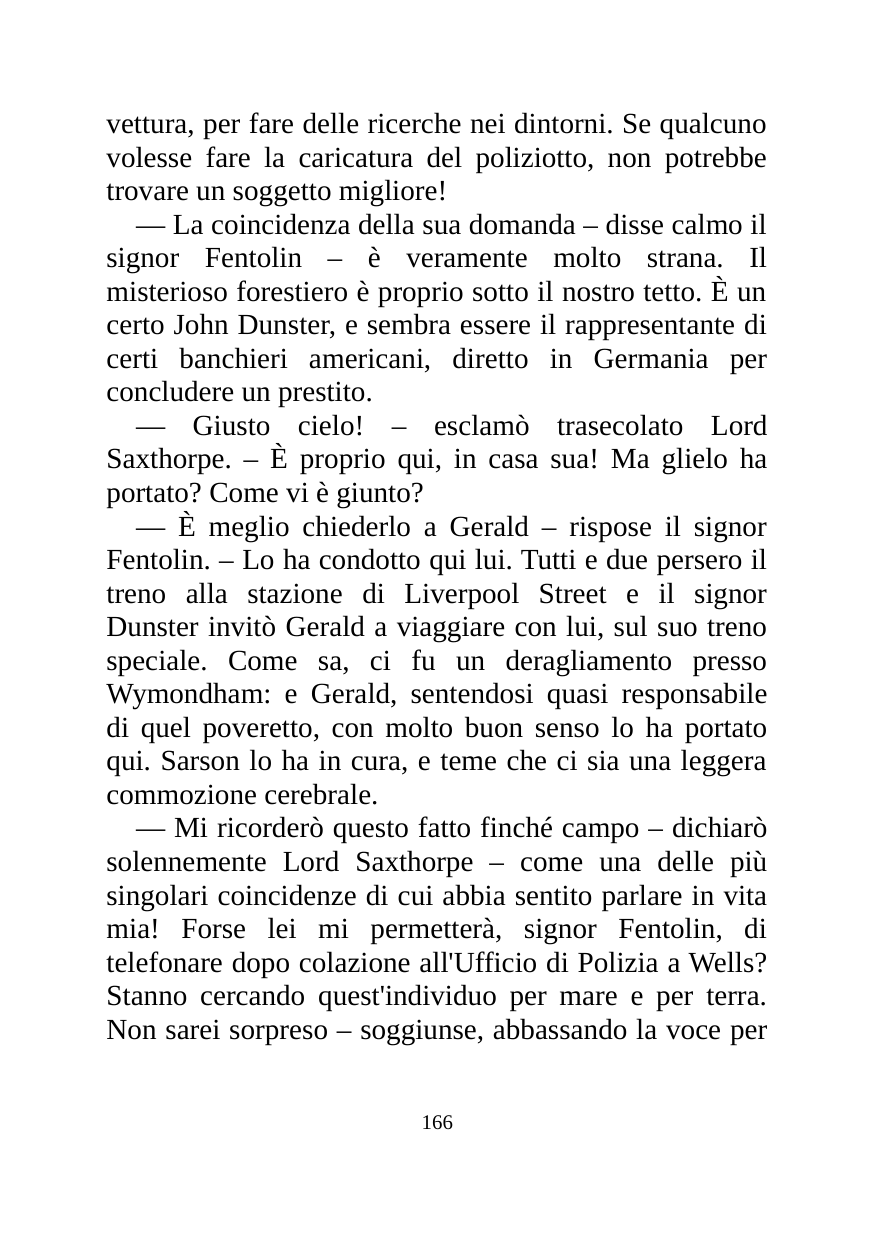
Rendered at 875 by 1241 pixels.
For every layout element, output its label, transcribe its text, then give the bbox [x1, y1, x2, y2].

text — Mi ricorderò questo fatto finché campo – dichiarò solennemente Lord Saxthorpe – come una delle più singolari coincidenze di cui abbia sentito parlare in vita mia! Forse lei mi permetterà, signor Fentolin, di telefonare dopo colazione all'Ufficio di Polizia a Wells? Stanno cercando quest'individuo per mare e per terra. Non sarei sorpreso – soggiunse, abbassando la voce per [106, 811, 768, 1045]
text — La coincidenza della sua domanda – disse calmo il signor Fentolin – è veramente molto strana. Il misterioso forestiero è proprio sotto il nostro tetto. È un certo John Dunster, e sembra essere il rappresentante di certi banchieri americani, diretto in Germania per concludere un prestito. [106, 207, 768, 408]
text — È meglio chiederlo a Gerald – rispose il signor Fentolin. – Lo ha condotto qui lui. Tutti e due persero il treno alla stazione di Liverpool Street e il signor Dunster invitò Gerald a viaggiare con lui, sul suo treno speciale. Come sa, ci fu un deragliamento presso Wymondham: e Gerald, sentendosi quasi responsabile di quel poveretto, con molto buon senso lo ha portato qui. Sarson lo ha in cura, e teme che ci sia una leggera commozione cerebrale. [106, 509, 768, 811]
text — Giusto cielo! – esclamò trasecolato Lord Saxthorpe. – È proprio qui, in casa sua! Ma glielo ha portato? Come vi è giunto? [106, 408, 768, 509]
text vettura, per fare delle ricerche nei dintorni. Se qualcuno volesse fare la caricatura del poliziotto, non potrebbe trovare un soggetto migliore! [106, 106, 768, 207]
